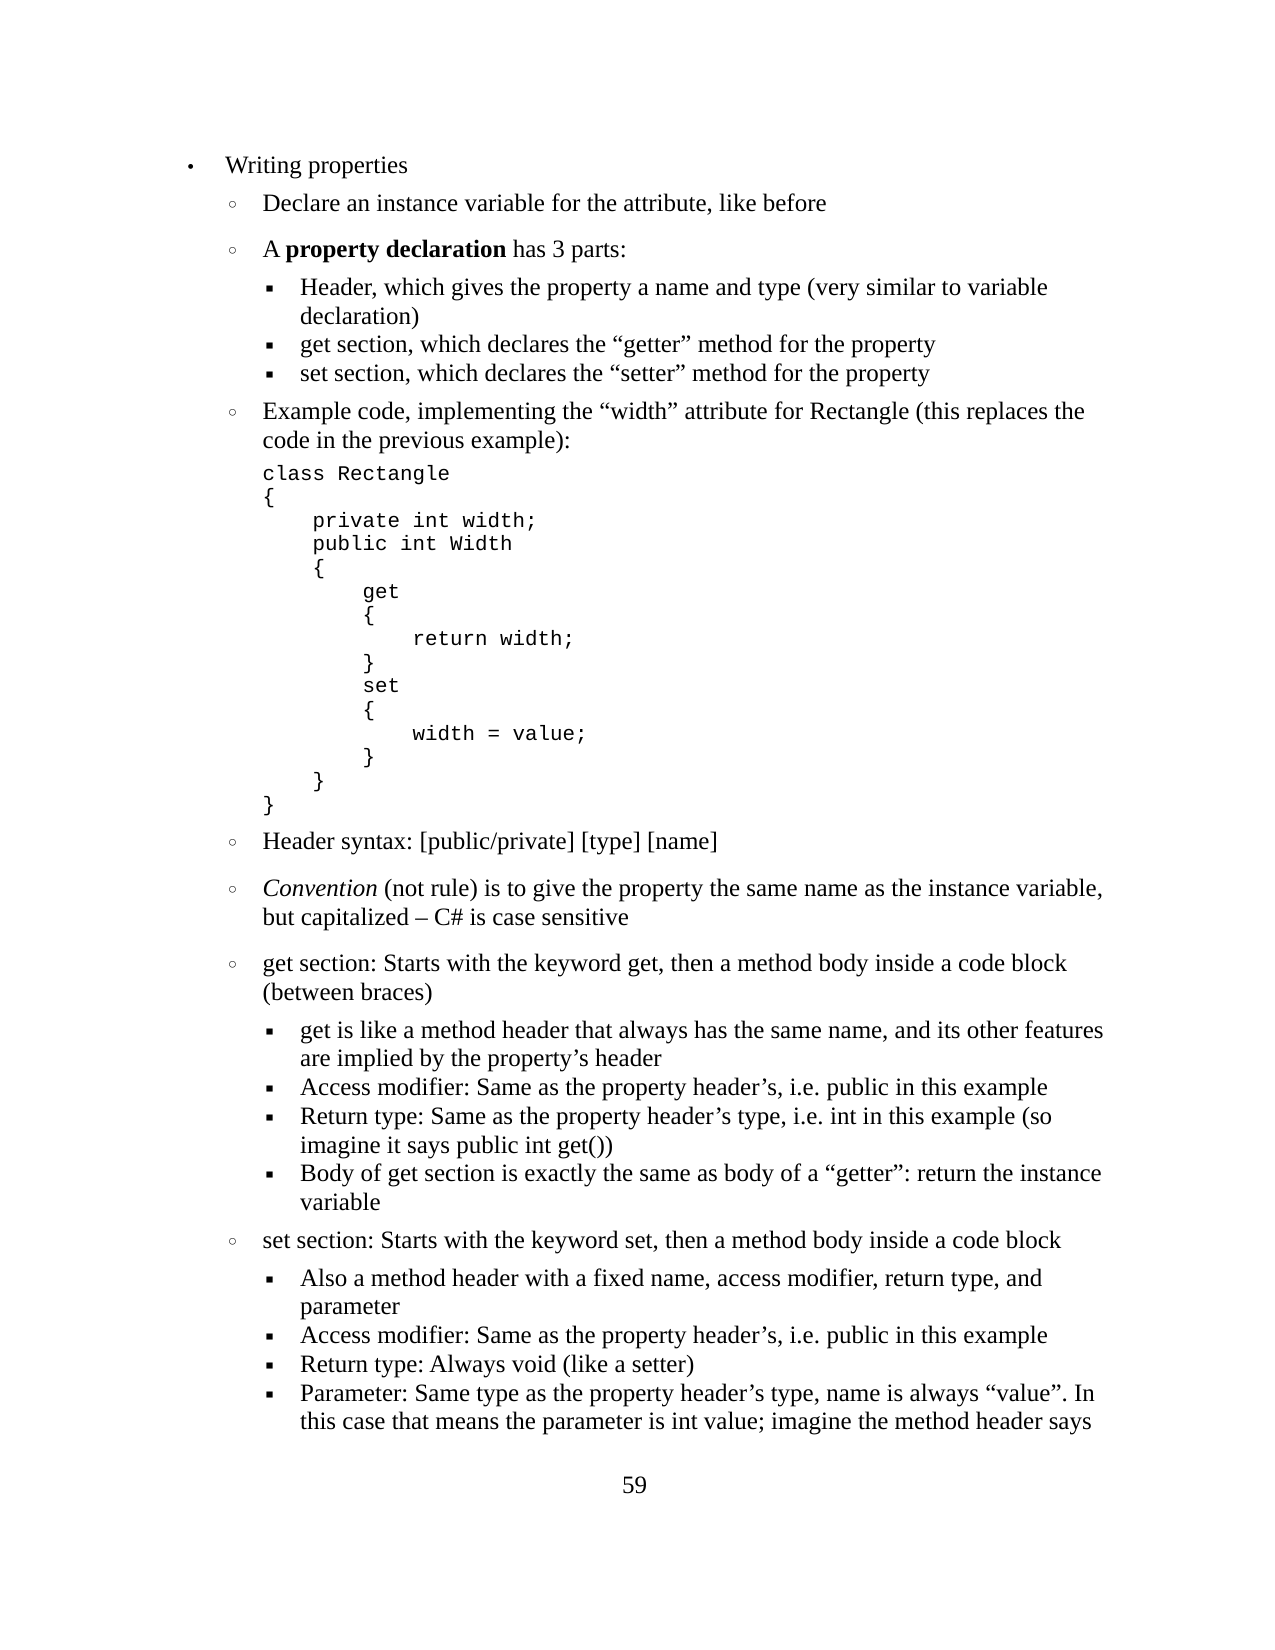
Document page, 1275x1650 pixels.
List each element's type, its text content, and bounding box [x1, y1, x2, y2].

list { [225, 486, 1125, 510]
list Writing properties [187, 150, 1125, 179]
list class Rectangle [225, 462, 1125, 486]
list } [225, 652, 1125, 675]
list Access modifier: Same as the property header’s, i.e. public in this example [262, 1320, 1125, 1349]
list { [225, 557, 1125, 581]
list get section: Starts with the keyword get, then a method body inside a code block (between braces) [225, 948, 1125, 1006]
list return width; [225, 628, 1125, 652]
list Also a method header with a fixed name, access modifier, return type, and parameter [262, 1263, 1125, 1320]
list Body of get section is exactly the same as body of a “getter”: return the instance variable [262, 1158, 1125, 1216]
list Header, which gives the property a name and type (very similar to variable declaration) [262, 272, 1125, 329]
list set section, which declares the “setter” method for the property [262, 358, 1125, 387]
list { [225, 604, 1125, 628]
list public int Width [225, 533, 1125, 557]
list Declare an instance variable for the attribute, like before [225, 188, 1125, 216]
list private int width; [225, 510, 1125, 533]
list Example code, implementing the “width” attribute for Rectangle (this replaces the code in the previous example): [225, 396, 1125, 453]
list } [225, 793, 1125, 817]
list set section: Starts with the keyword set, then a method body inside a code block [225, 1225, 1125, 1254]
list Return type: Always void (like a setter) [262, 1349, 1125, 1378]
list A property declaration has 3 parts: [225, 234, 1125, 263]
list get is like a method header that always has the same name, and its other features are implied by the property’s header [262, 1015, 1125, 1072]
list width = value; [225, 723, 1125, 746]
list } [225, 746, 1125, 770]
list Convention (not rule) is to give the property the same name as the instance variable, but capitalized – C# is case sensitive [225, 873, 1125, 930]
list get [225, 581, 1125, 604]
list set [225, 675, 1125, 699]
list Parameter: Same type as the property header’s type, name is always “value”. In this case that means the parameter is int value; imagine the method header says [262, 1378, 1125, 1435]
list Header syntax: [public/private] [type] [name] [225, 826, 1125, 855]
list Access modifier: Same as the property header’s, i.e. public in this example [262, 1072, 1125, 1101]
list { [225, 699, 1125, 723]
list } [225, 770, 1125, 793]
list get section, which declares the “getter” method for the property [262, 329, 1125, 358]
list Return type: Same as the property header’s type, i.e. int in this example (so imagine it says public int get()) [262, 1101, 1125, 1158]
